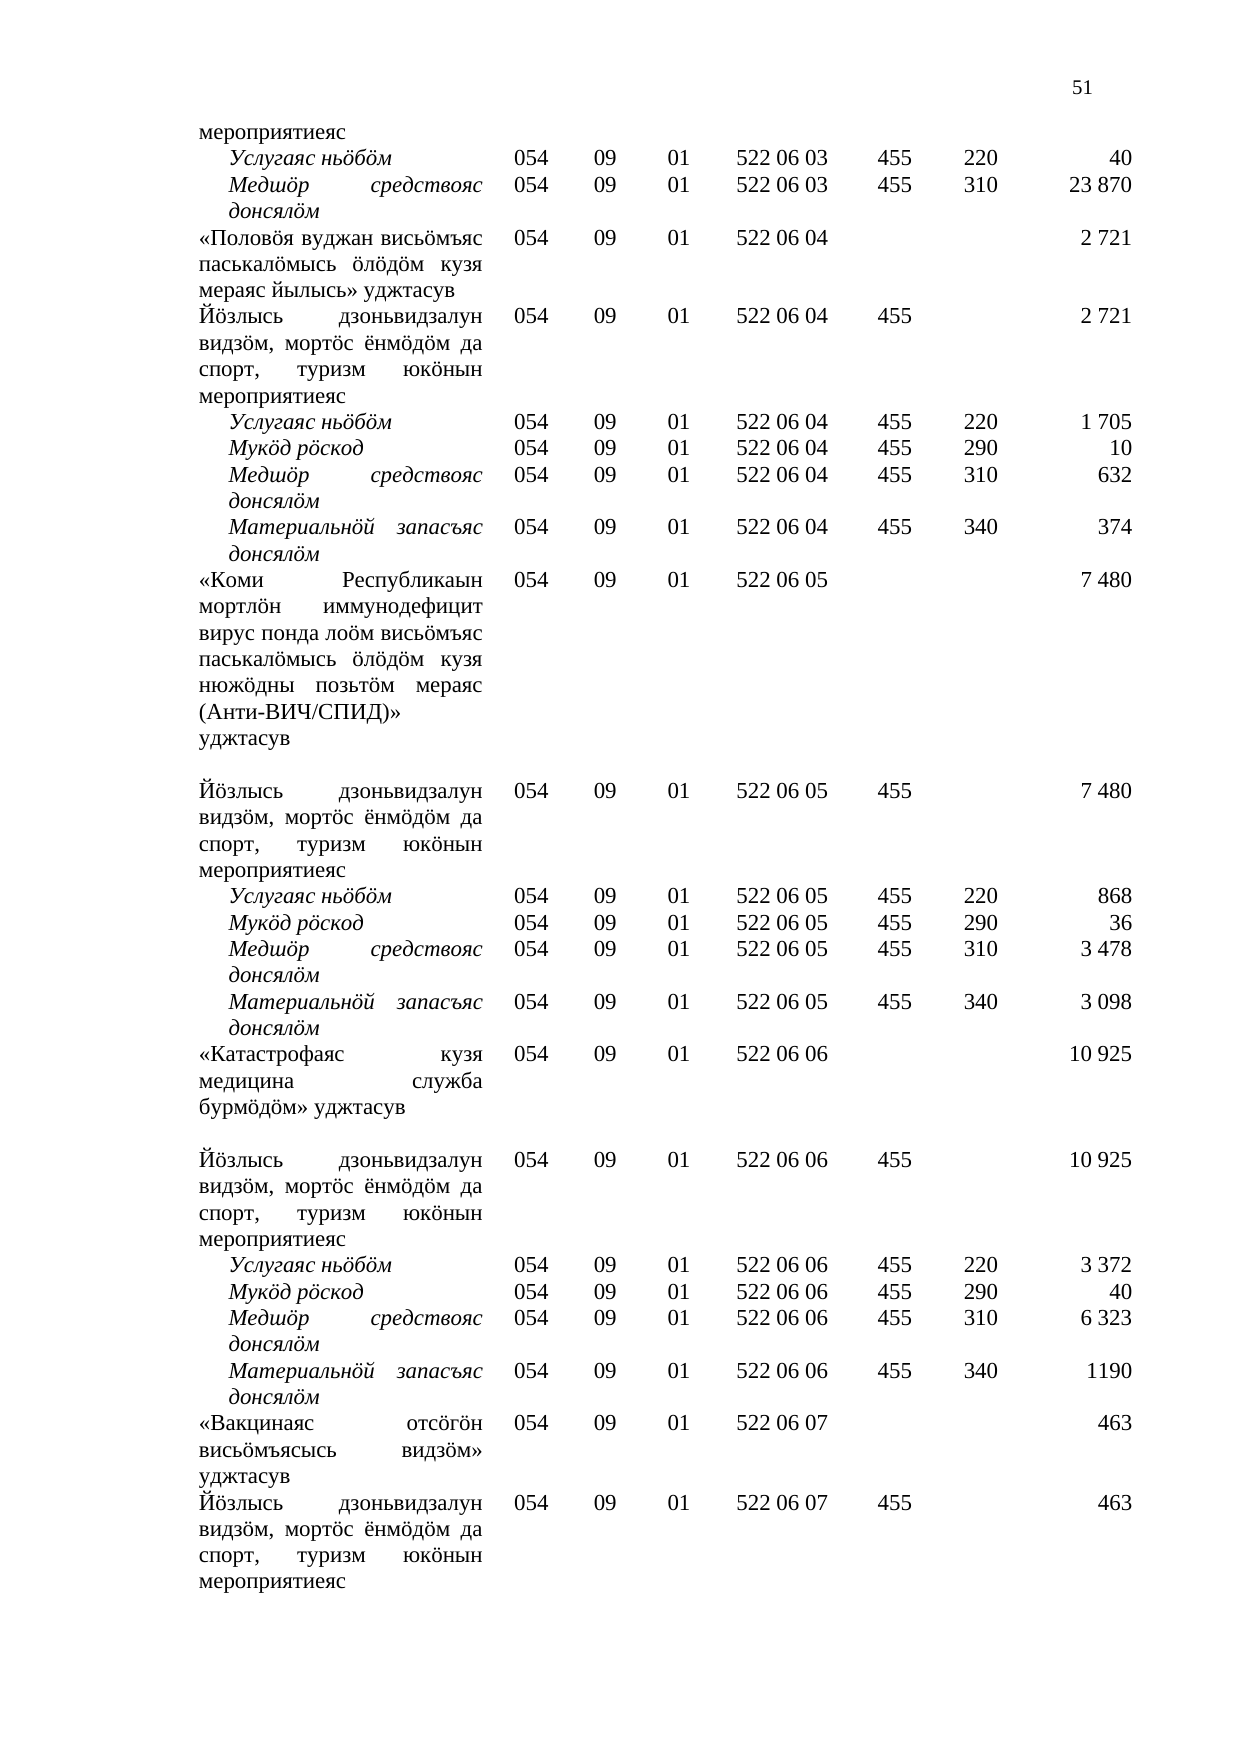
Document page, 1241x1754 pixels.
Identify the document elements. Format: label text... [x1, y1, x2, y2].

table_cell 01 [642, 1251, 716, 1278]
table_cell 522 06 06 [716, 1251, 848, 1278]
table_cell [1143, 118, 1193, 144]
table_cell 455 [849, 434, 941, 461]
table_cell 522 06 06 [716, 1278, 848, 1304]
table_cell «Катастрофаяс кузя медицина служба бурмöдöм» уджтасув [188, 1041, 494, 1146]
table_cell 1190 [1021, 1357, 1143, 1409]
table_cell 310 [941, 171, 1021, 223]
table_cell 340 [941, 988, 1021, 1041]
table_cell 054 [494, 408, 568, 434]
table_cell 522 06 05 [716, 777, 848, 882]
table_cell 054 [494, 461, 568, 513]
table_cell 09 [568, 1146, 642, 1251]
table_cell 7 480 [1021, 777, 1143, 882]
table_cell Йöзлысь дзоньвидзалун видзöм, мортöс ёнмöдöм да спорт, туризм юкöнын мероприятиеяс [188, 303, 494, 408]
table_cell 09 [568, 777, 642, 882]
table_cell 220 [941, 408, 1021, 434]
table_cell 522 06 05 [716, 566, 848, 777]
table_cell Йöзлысь дзоньвидзалун видзöм, мортöс ёнмöдöм да спорт, туризм юкöнын мероприятиеяс [188, 1146, 494, 1251]
table_cell 522 06 04 [716, 303, 848, 408]
table_cell 054 [494, 909, 568, 935]
table_cell 01 [642, 1489, 716, 1594]
table_cell [1143, 303, 1193, 408]
table_cell [1143, 171, 1193, 223]
table_cell 455 [849, 909, 941, 935]
table_cell 09 [568, 988, 642, 1041]
table_cell 054 [494, 1304, 568, 1357]
table_cell 455 [849, 777, 941, 882]
table_cell 09 [568, 461, 642, 513]
table_cell 09 [568, 1489, 642, 1594]
table_cell 01 [642, 514, 716, 566]
table_cell 522 06 06 [716, 1146, 848, 1251]
table_cell 09 [568, 145, 642, 171]
table_cell 10 [1021, 434, 1143, 461]
table_cell 054 [494, 224, 568, 303]
table_cell 522 06 04 [716, 434, 848, 461]
table_cell 220 [941, 145, 1021, 171]
table_cell [494, 118, 568, 144]
table_cell 455 [849, 514, 941, 566]
table_cell 455 [849, 1278, 941, 1304]
table_cell 522 06 05 [716, 988, 848, 1041]
table_cell [1143, 1146, 1193, 1251]
table_cell [1143, 434, 1193, 461]
table_cell 054 [494, 777, 568, 882]
table_cell 522 06 03 [716, 171, 848, 223]
table_cell 340 [941, 1357, 1021, 1409]
table_cell 522 06 04 [716, 461, 848, 513]
table_cell 054 [494, 988, 568, 1041]
table_cell 01 [642, 1410, 716, 1488]
table_cell Мукöд рöскод [188, 434, 494, 461]
table_cell 054 [494, 171, 568, 223]
table_cell 7 480 [1021, 566, 1143, 777]
table_cell 455 [849, 461, 941, 513]
table_cell 01 [642, 566, 716, 777]
table_cell [941, 566, 1021, 777]
table_cell [1143, 883, 1193, 909]
table_cell 054 [494, 935, 568, 988]
table_cell [1143, 1489, 1193, 1594]
table_cell 01 [642, 145, 716, 171]
table_cell 455 [849, 1489, 941, 1594]
table_cell 09 [568, 1251, 642, 1278]
table_cell 01 [642, 171, 716, 223]
table_cell 455 [849, 883, 941, 909]
table_cell 455 [849, 1304, 941, 1357]
table_cell [941, 118, 1021, 144]
table_cell 01 [642, 883, 716, 909]
table_cell [941, 1410, 1021, 1488]
table_cell Мукöд рöскод [188, 1278, 494, 1304]
table_cell [941, 303, 1021, 408]
table_cell 054 [494, 434, 568, 461]
table_cell 054 [494, 1146, 568, 1251]
table_cell 3 372 [1021, 1251, 1143, 1278]
table_cell Мукöд рöскод [188, 909, 494, 935]
table_cell [849, 118, 941, 144]
table_cell [941, 1146, 1021, 1251]
table_cell Медшöр средствояс донсялöм [188, 935, 494, 988]
table_cell 054 [494, 514, 568, 566]
table_cell Материальнöй запасъяс донсялöм [188, 514, 494, 566]
table_cell 340 [941, 514, 1021, 566]
table_cell [849, 566, 941, 777]
table_cell [849, 1410, 941, 1488]
table_cell 09 [568, 434, 642, 461]
table_cell 522 06 04 [716, 514, 848, 566]
table_cell 463 [1021, 1489, 1143, 1594]
table_cell 10 925 [1021, 1146, 1143, 1251]
table_cell 054 [494, 1357, 568, 1409]
table_cell 01 [642, 303, 716, 408]
table_cell 09 [568, 1410, 642, 1488]
table_cell 01 [642, 1146, 716, 1251]
table_cell 220 [941, 883, 1021, 909]
table_cell 455 [849, 935, 941, 988]
table_cell 455 [849, 408, 941, 434]
table_cell [1143, 909, 1193, 935]
table_cell 310 [941, 935, 1021, 988]
table_cell 522 06 05 [716, 883, 848, 909]
table_cell 01 [642, 777, 716, 882]
table_cell 522 06 07 [716, 1489, 848, 1594]
table_cell [1143, 145, 1193, 171]
table_cell 522 06 04 [716, 224, 848, 303]
table_cell 09 [568, 883, 642, 909]
table_cell 522 06 05 [716, 935, 848, 988]
table_cell [1143, 1410, 1193, 1488]
table_cell 6 323 [1021, 1304, 1143, 1357]
table_cell [941, 1489, 1021, 1594]
table_cell 290 [941, 909, 1021, 935]
table_cell 522 06 06 [716, 1304, 848, 1357]
table_cell [1143, 1041, 1193, 1146]
table_cell 455 [849, 1146, 941, 1251]
table_cell [1143, 514, 1193, 566]
table_cell 3 478 [1021, 935, 1143, 988]
table_cell [1143, 1278, 1193, 1304]
table_cell [1143, 988, 1193, 1041]
table_cell 054 [494, 1278, 568, 1304]
table_cell 01 [642, 935, 716, 988]
table_cell 09 [568, 566, 642, 777]
table_cell 455 [849, 145, 941, 171]
table_cell 455 [849, 303, 941, 408]
table_cell 054 [494, 145, 568, 171]
table_cell 36 [1021, 909, 1143, 935]
table_cell 054 [494, 1041, 568, 1146]
table_cell 01 [642, 434, 716, 461]
table_cell [1143, 461, 1193, 513]
table_cell 2 721 [1021, 224, 1143, 303]
table_cell 522 06 04 [716, 408, 848, 434]
table_cell 455 [849, 1251, 941, 1278]
table_cell 522 06 06 [716, 1041, 848, 1146]
table_cell 09 [568, 514, 642, 566]
table_cell 01 [642, 1304, 716, 1357]
table_cell Йöзлысь дзоньвидзалун видзöм, мортöс ёнмöдöм да спорт, туризм юкöнын мероприятиеяс [188, 777, 494, 882]
table_cell 455 [849, 171, 941, 223]
table_cell 522 06 03 [716, 145, 848, 171]
table_cell 01 [642, 988, 716, 1041]
table_cell 054 [494, 1410, 568, 1488]
table_cell 01 [642, 1041, 716, 1146]
table_cell 054 [494, 1489, 568, 1594]
table_cell 09 [568, 1278, 642, 1304]
table_cell [1021, 118, 1143, 144]
table_cell 01 [642, 1278, 716, 1304]
table_cell 01 [642, 408, 716, 434]
table_cell 220 [941, 1251, 1021, 1278]
table_cell 374 [1021, 514, 1143, 566]
table_cell [1143, 1357, 1193, 1409]
table_cell [716, 118, 848, 144]
table_cell Услугаяс ньöбöм [188, 883, 494, 909]
table_cell 09 [568, 224, 642, 303]
table_cell 01 [642, 224, 716, 303]
table_cell 09 [568, 935, 642, 988]
table_cell 2 721 [1021, 303, 1143, 408]
table_cell 310 [941, 1304, 1021, 1357]
table_cell 1 705 [1021, 408, 1143, 434]
table_cell 054 [494, 1251, 568, 1278]
table_cell Услугаяс ньöбöм [188, 145, 494, 171]
table_cell 09 [568, 909, 642, 935]
table_cell [849, 1041, 941, 1146]
table_cell [1143, 777, 1193, 882]
table_cell «Вакцинаяс отсöгöн висьöмъясысь видзöм» уджтасув [188, 1410, 494, 1488]
table_cell [642, 118, 716, 144]
table_cell [941, 777, 1021, 882]
table_cell Материальнöй запасъяс донсялöм [188, 988, 494, 1041]
table_cell 09 [568, 1357, 642, 1409]
table_cell 10 925 [1021, 1041, 1143, 1146]
table_cell [1143, 566, 1193, 777]
table_cell мероприятиеяс [188, 118, 494, 144]
table_cell 09 [568, 1041, 642, 1146]
table_cell 054 [494, 566, 568, 777]
table_cell [941, 224, 1021, 303]
table_cell [1143, 1304, 1193, 1357]
table_cell 09 [568, 171, 642, 223]
table_cell [1143, 224, 1193, 303]
table_cell 463 [1021, 1410, 1143, 1488]
table_cell 01 [642, 909, 716, 935]
table_cell Медшöр средствояс донсялöм [188, 171, 494, 223]
table_cell «Половöя вуджан висьöмъяс паськалöмысь öлöдöм кузя мераяс йылысь» уджтасув [188, 224, 494, 303]
table_cell 054 [494, 303, 568, 408]
table_cell 3 098 [1021, 988, 1143, 1041]
table_cell 310 [941, 461, 1021, 513]
table_cell 522 06 06 [716, 1357, 848, 1409]
table_cell 868 [1021, 883, 1143, 909]
table_cell 01 [642, 1357, 716, 1409]
table_cell [941, 1041, 1021, 1146]
table_cell «Коми Республикаын мортлöн иммунодефицит вирус понда лоöм висьöмъяс паськалöмысь öлöдöм кузя нюжöдны позьтöм мераяс (Анти-ВИЧ/СПИД)» уджтасув [188, 566, 494, 777]
table_cell 09 [568, 408, 642, 434]
table_cell 455 [849, 988, 941, 1041]
table_cell 522 06 05 [716, 909, 848, 935]
table_cell 522 06 07 [716, 1410, 848, 1488]
table_cell 09 [568, 1304, 642, 1357]
table_cell 09 [568, 303, 642, 408]
table_cell Материальнöй запасъяс донсялöм [188, 1357, 494, 1409]
table_cell 632 [1021, 461, 1143, 513]
table_cell Медшöр средствояс донсялöм [188, 461, 494, 513]
table_cell [1143, 1251, 1193, 1278]
table_cell [568, 118, 642, 144]
table_cell Услугаяс ньöбöм [188, 1251, 494, 1278]
table_cell Йöзлысь дзоньвидзалун видзöм, мортöс ёнмöдöм да спорт, туризм юкöнын мероприятиеяс [188, 1489, 494, 1594]
table_cell 40 [1021, 145, 1143, 171]
table_cell [1143, 408, 1193, 434]
table_cell 054 [494, 883, 568, 909]
table_cell 40 [1021, 1278, 1143, 1304]
table_cell Медшöр средствояс донсялöм [188, 1304, 494, 1357]
table_cell 455 [849, 1357, 941, 1409]
table_cell 23 870 [1021, 171, 1143, 223]
table_cell [1143, 935, 1193, 988]
table_cell 290 [941, 1278, 1021, 1304]
table_cell Услугаяс ньöбöм [188, 408, 494, 434]
table_cell 290 [941, 434, 1021, 461]
table_cell [849, 224, 941, 303]
table_cell 01 [642, 461, 716, 513]
